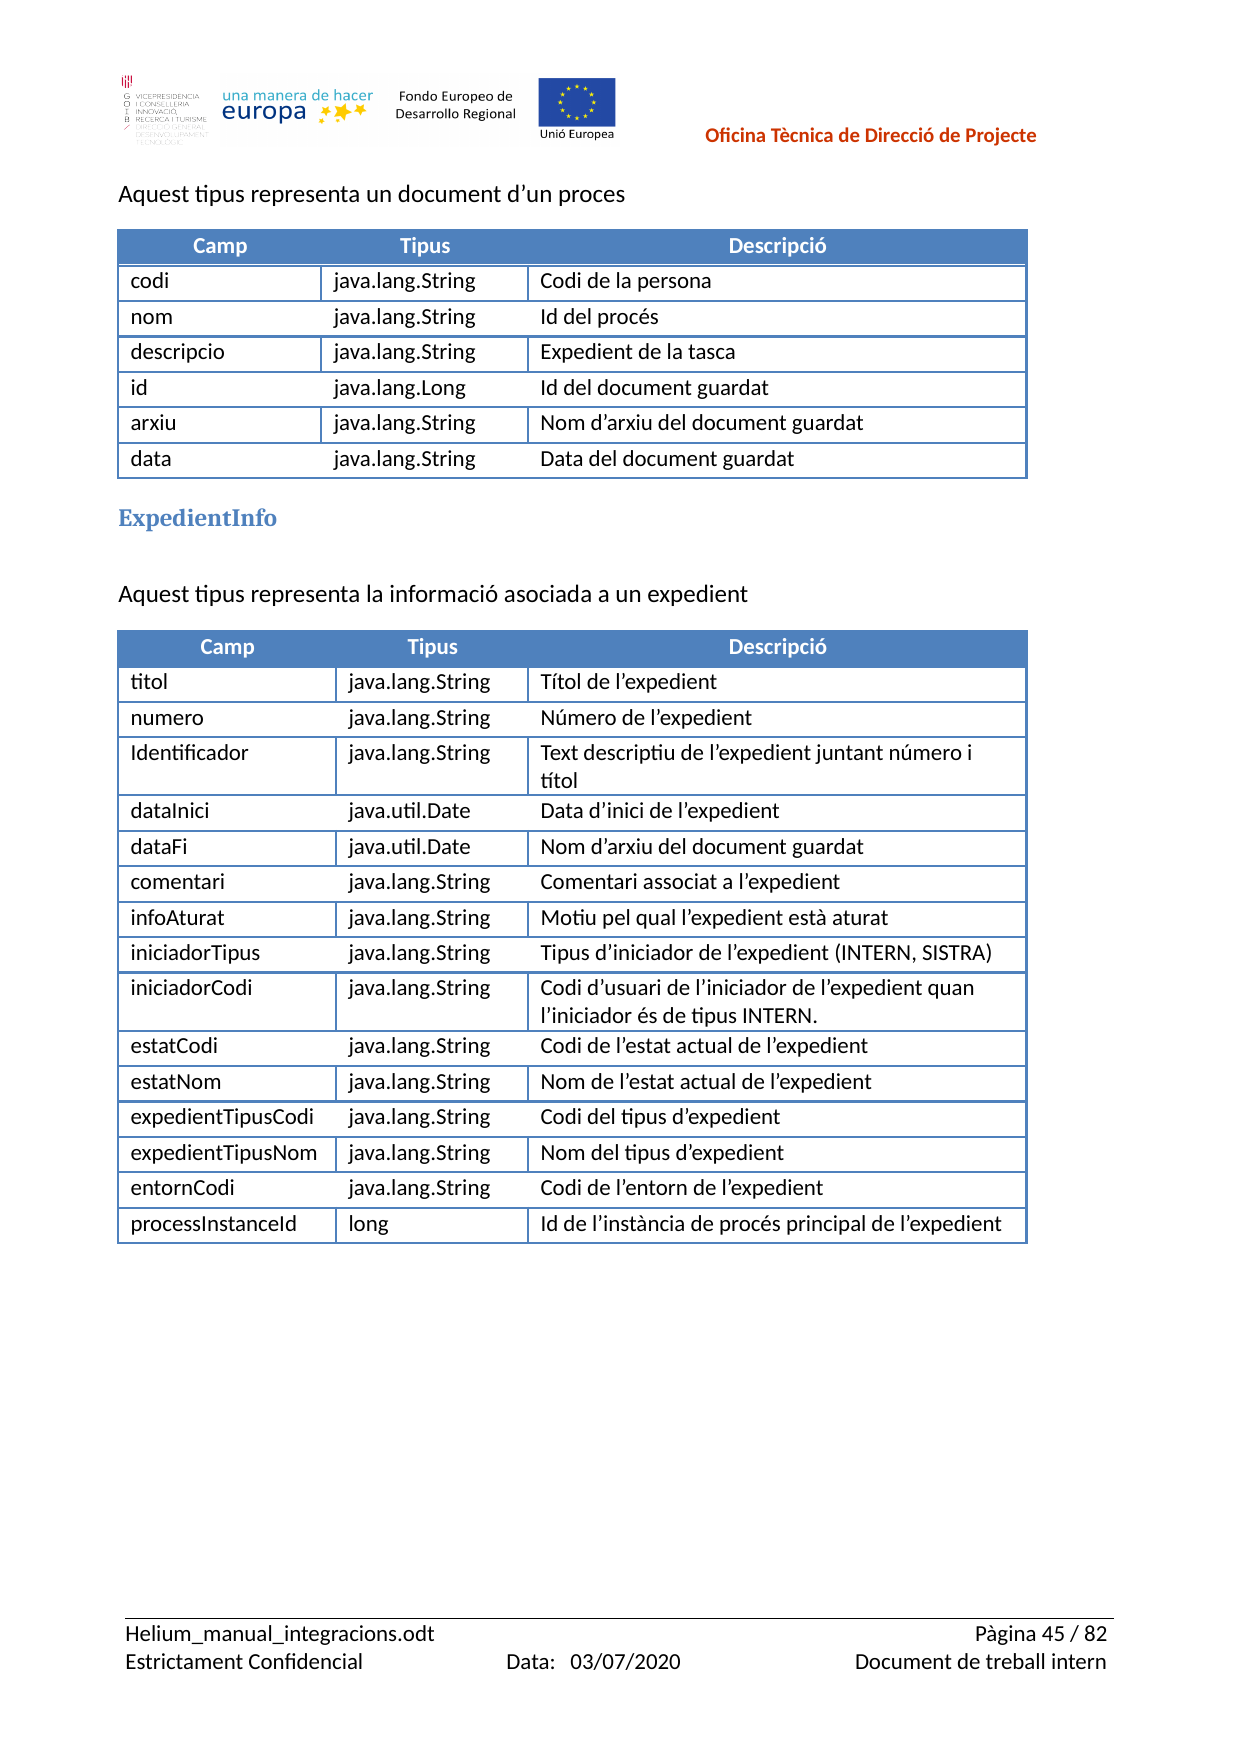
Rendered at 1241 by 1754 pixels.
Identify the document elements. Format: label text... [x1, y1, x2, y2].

table_cell Identificador [119, 738, 335, 794]
table_cell data [119, 444, 321, 477]
table_cell Títol de l’expedient [529, 668, 1025, 701]
table_cell Nom d’arxiu del document guardat [529, 408, 1025, 442]
table_cell java.lang.String [337, 1138, 527, 1171]
table_cell estatNom [119, 1067, 335, 1100]
table_header Descripció [528, 231, 1025, 264]
table_cell java.lang.String [336, 703, 528, 736]
table_cell java.lang.String [322, 408, 527, 442]
table_header Camp [119, 632, 336, 665]
table_cell Codi de la persona [529, 267, 1025, 300]
table_cell Nom d’arxiu del document guardat [529, 832, 1025, 865]
table_cell Id de l’instància de procés principal de l’expedient [529, 1209, 1025, 1242]
table_cell java.lang.String [337, 1067, 527, 1100]
table_cell java.lang.String [336, 1103, 528, 1136]
table_cell java.lang.String [336, 1032, 528, 1065]
table_cell java.lang.String [321, 302, 528, 335]
table_cell Comentari associat a l’expedient [528, 867, 1025, 901]
table_cell id [119, 373, 321, 406]
table_cell codi [119, 267, 320, 300]
table_cell Tipus d’iniciador de l’expedient (INTERN, SISTRA) [528, 938, 1025, 971]
table_cell Data del document guardat [528, 444, 1025, 477]
table_cell Text descriptiu de l’expedient juntant número i títol [529, 738, 1025, 794]
table_cell infoAturat [119, 903, 335, 936]
table_cell expedientTipusNom [119, 1138, 335, 1171]
table_cell Motiu pel qual l’expedient està aturat [529, 903, 1025, 936]
table_cell descripcio [119, 338, 320, 371]
table_cell java.lang.String [337, 738, 527, 794]
table_cell iniciadorCodi [119, 974, 335, 1029]
table_cell java.lang.String [322, 267, 527, 300]
table_cell Id del procés [528, 302, 1025, 335]
table_cell Codi d’usuari de l’iniciador de l’expedient quan l’iniciador és de tipus INTERN. [529, 974, 1025, 1029]
text ExpedientInfo [118, 504, 1122, 533]
table_cell java.lang.String [336, 1173, 528, 1207]
picture [219, 73, 621, 147]
table_cell estatCodi [119, 1032, 336, 1065]
table_header Tipus [321, 231, 528, 264]
table_cell Nom del tipus d’expedient [529, 1138, 1025, 1171]
table_cell java.lang.String [337, 974, 527, 1029]
table_cell java.lang.String [336, 938, 528, 971]
table_cell java.util.Date [336, 796, 528, 830]
picture [118, 73, 213, 147]
table_cell Expedient de la tasca [529, 338, 1025, 371]
table_cell java.lang.String [322, 338, 527, 371]
table_cell java.util.Date [337, 832, 527, 865]
table_cell nom [119, 302, 321, 335]
table_cell java.lang.String [337, 903, 527, 936]
table_cell java.lang.String [337, 668, 527, 701]
table_cell Nom de l’estat actual de l’expedient [529, 1067, 1025, 1100]
table_cell java.lang.String [336, 867, 528, 901]
table_header Camp [119, 231, 321, 264]
table_cell java.lang.Long [321, 373, 528, 406]
table_cell Codi de l’estat actual de l’expedient [528, 1032, 1025, 1065]
table_cell Codi de l’entorn de l’expedient [528, 1173, 1025, 1207]
table_cell Data d’inici de l’expedient [528, 796, 1025, 830]
table_cell numero [119, 703, 336, 736]
table_cell Número de l’expedient [528, 703, 1025, 736]
table_cell expedientTipusCodi [119, 1103, 336, 1136]
table_cell Id del document guardat [528, 373, 1025, 406]
table_header Descripció [528, 632, 1025, 665]
table_cell Codi del tipus d’expedient [528, 1103, 1025, 1136]
table_cell dataInici [119, 796, 336, 830]
table_cell comentari [119, 867, 336, 901]
table_header Tipus [336, 632, 528, 665]
text Aquest tipus representa la informació asociada a un expedient [118, 579, 1122, 609]
table_cell long [337, 1209, 527, 1242]
table_cell titol [119, 668, 335, 701]
table_cell iniciadorTipus [119, 938, 336, 971]
table_cell java.lang.String [321, 444, 528, 477]
table_cell arxiu [119, 408, 320, 442]
table_cell processInstanceId [119, 1209, 335, 1242]
table_cell entornCodi [119, 1173, 336, 1207]
table_cell dataFi [119, 832, 335, 865]
text Aquest tipus representa un document d’un proces [118, 178, 1122, 208]
